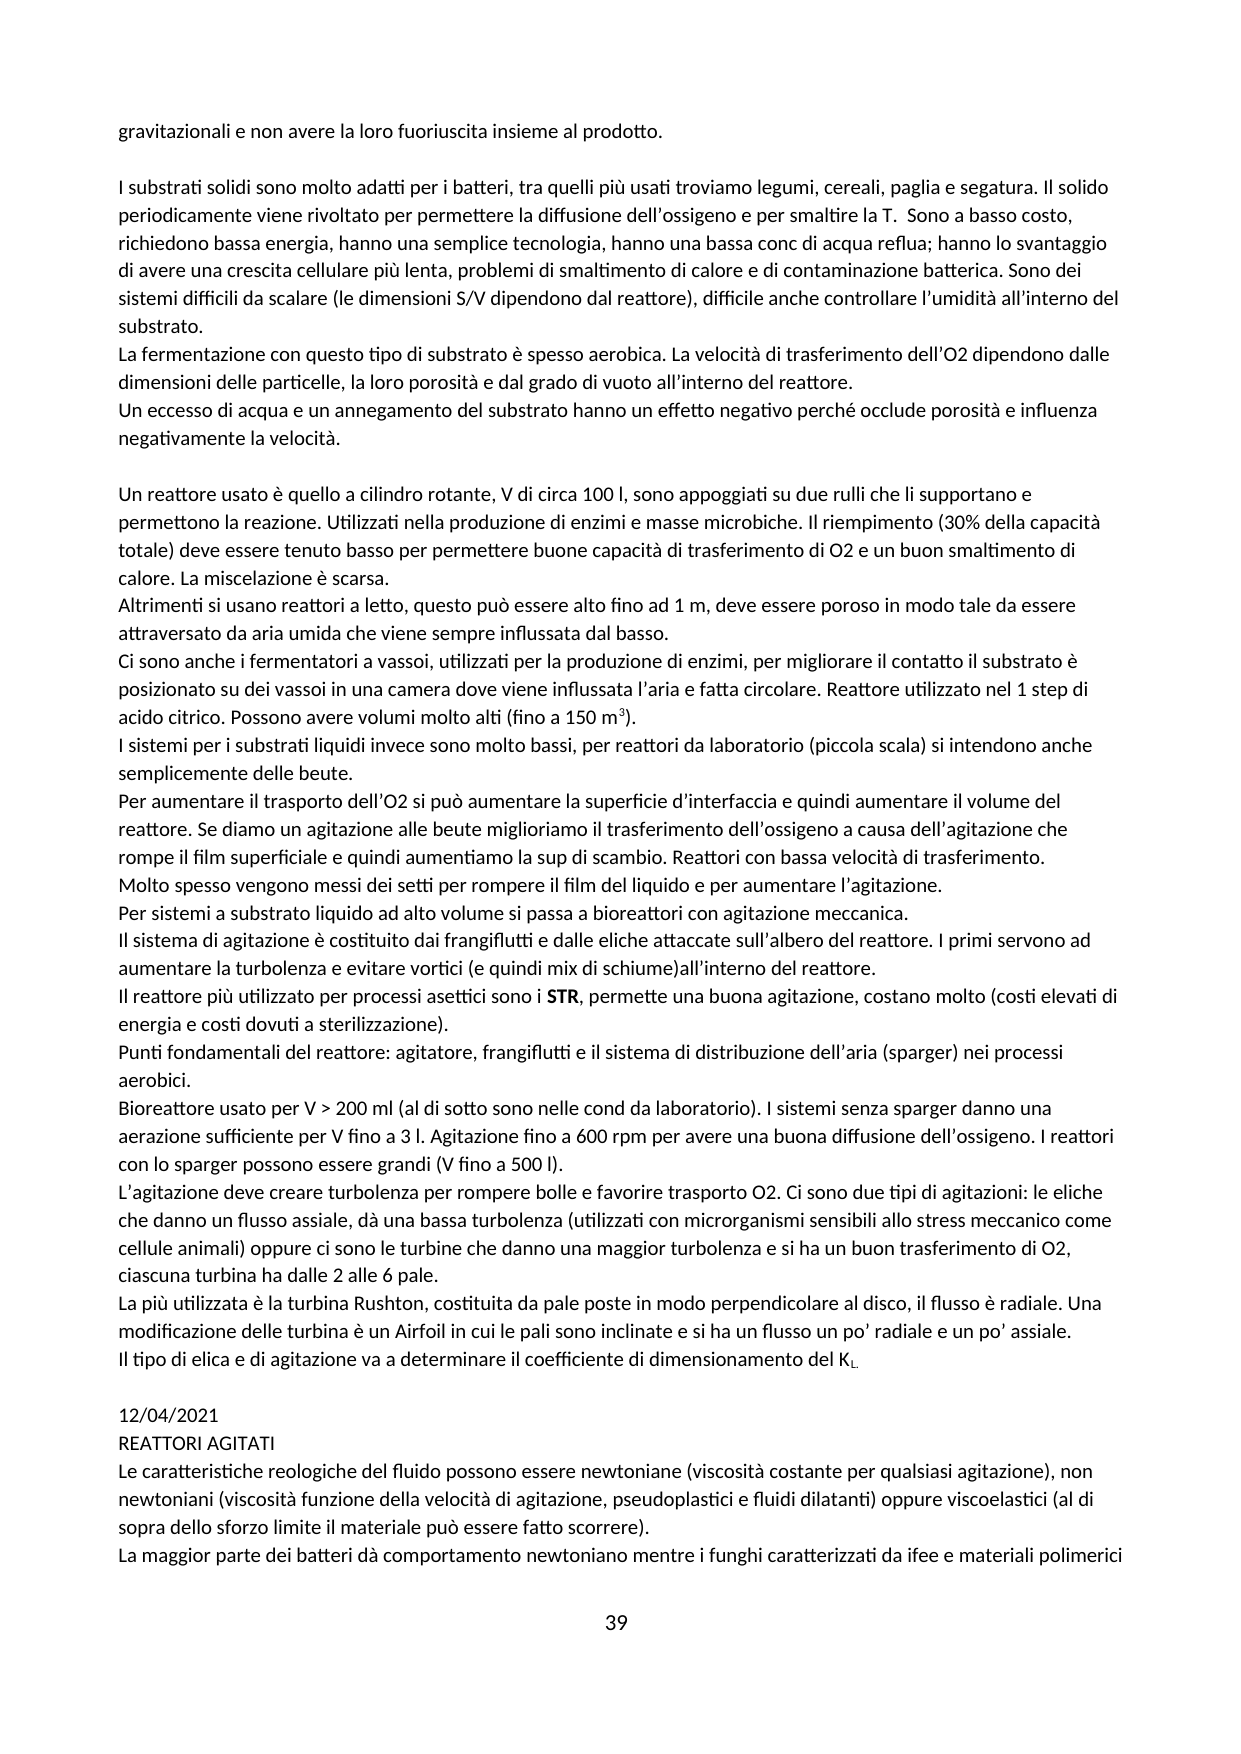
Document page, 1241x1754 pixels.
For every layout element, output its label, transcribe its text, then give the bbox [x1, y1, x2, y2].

text gravitazionali e non avere la loro fuoriuscita insieme al prodotto. I substrati solidi sono molto adatti per i batteri, tra quelli più usati troviamo legumi, cereali, paglia e segatura. Il solido periodicamente viene rivoltato per permettere la diffusione dell’ossigeno e per smaltire la T. Sono a basso costo, richiedono bassa energia, hanno una semplice tecnologia, hanno una bassa conc di acqua reflua; hanno lo svantaggio di avere una crescita cellulare più lenta, problemi di smaltimento di calore e di contaminazione batterica. Sono dei sistemi difficili da scalare (le dimensioni S/V dipendono dal reattore), difficile anche controllare l’umidità all’interno del substrato. La fermentazione con questo tipo di substrato è spesso aerobica. La velocità di trasferimento dell’O2 dipendono dalle dimensioni delle particelle, la loro porosità e dal grado di vuoto all’interno del reattore. Un eccesso di acqua e un annegamento del substrato hanno un effetto negativo perché occlude porosità e influenza negativamente la velocità. Un reattore usato è quello a cilindro rotante, V di circa 100 l, sono appoggiati su due rulli che li supportano e permettono la reazione. Utilizzati nella produzione di enzimi e masse microbiche. Il riempimento (30% della capacità totale) deve essere tenuto basso per permettere buone capacità di trasferimento di O2 e un buon smaltimento di calore. La miscelazione è scarsa. Altrimenti si usano reattori a letto, questo può essere alto fino ad 1 m, deve essere poroso in modo tale da essere attraversato da aria umida che viene sempre influssata dal basso. Ci sono anche i fermentatori a vassoi, utilizzati per la produzione di enzimi, per migliorare il contatto il substrato è posizionato su dei vassoi in una camera dove viene influssata l’aria e fatta circolare. Reattore utilizzato nel 1 step di acido citrico. Possono avere volumi molto alti (fino a 150 m3). I sistemi per i substrati liquidi invece sono molto bassi, per reattori da laboratorio (piccola scala) si intendono anche semplicemente delle beute. Per aumentare il trasporto dell’O2 si può aumentare la superficie d’interfaccia e quindi aumentare il volume del reattore. Se diamo un agitazione alle beute miglioriamo il trasferimento dell’ossigeno a causa dell’agitazione che rompe il film superficiale e quindi aumentiamo la sup di scambio. Reattori con bassa velocità di trasferimento. Molto spesso vengono messi dei setti per rompere il film del liquido e per aumentare l’agitazione. Per sistemi a substrato liquido ad alto volume si passa a bioreattori con agitazione meccanica. Il sistema di agitazione è costituito dai frangiflutti e dalle eliche attaccate sull’albero del reattore. I primi servono ad aumentare la turbolenza e evitare vortici (e quindi mix di schiume)all’interno del reattore. Il reattore più utilizzato per processi asettici sono i STR, permette una buona agitazione, costano molto (costi elevati di energia e costi dovuti a sterilizzazione). Punti fondamentali del reattore: agitatore, frangiflutti e il sistema di distribuzione dell’aria (sparger) nei processi aerobici. Bioreattore usato per V > 200 ml (al di sotto sono nelle cond da laboratorio). I sistemi senza sparger danno una aerazione sufficiente per V fino a 3 l. Agitazione fino a 600 rpm per avere una buona diffusione dell’ossigeno. I reattori con lo sparger possono essere grandi (V fino a 500 l). L’agitazione deve creare turbolenza per rompere bolle e favorire trasporto O2. Ci sono due tipi di agitazioni: le eliche che danno un flusso assiale, dà una bassa turbolenza (utilizzati con microrganismi sensibili allo stress meccanico come cellule animali) oppure ci sono le turbine che danno una maggior turbolenza e si ha un buon trasferimento di O2, ciascuna turbina ha dalle 2 alle 6 pale. La più utilizzata è la turbina Rushton, costituita da pale poste in modo perpendicolare al disco, il flusso è radiale. Una modificazione delle turbina è un Airfoil in cui le pali sono inclinate e si ha un flusso un po’ radiale e un po’ assiale. Il tipo di elica e di agitazione va a determinare il coefficiente di dimensionamento del KL. 12/04/2021 REATTORI AGITATI Le caratteristiche reologiche del fluido possono essere newtoniane (viscosità costante per qualsiasi agitazione), non newtoniani (viscosità funzione della velocità di agitazione, pseudoplastici e fluidi dilatanti) oppure viscoelastici (al di sopra dello sforzo limite il materiale può essere fatto scorrere). La maggior parte dei batteri dà comportamento newtoniano mentre i funghi caratterizzati da ifee e materiali polimerici [118, 118, 1124, 1567]
